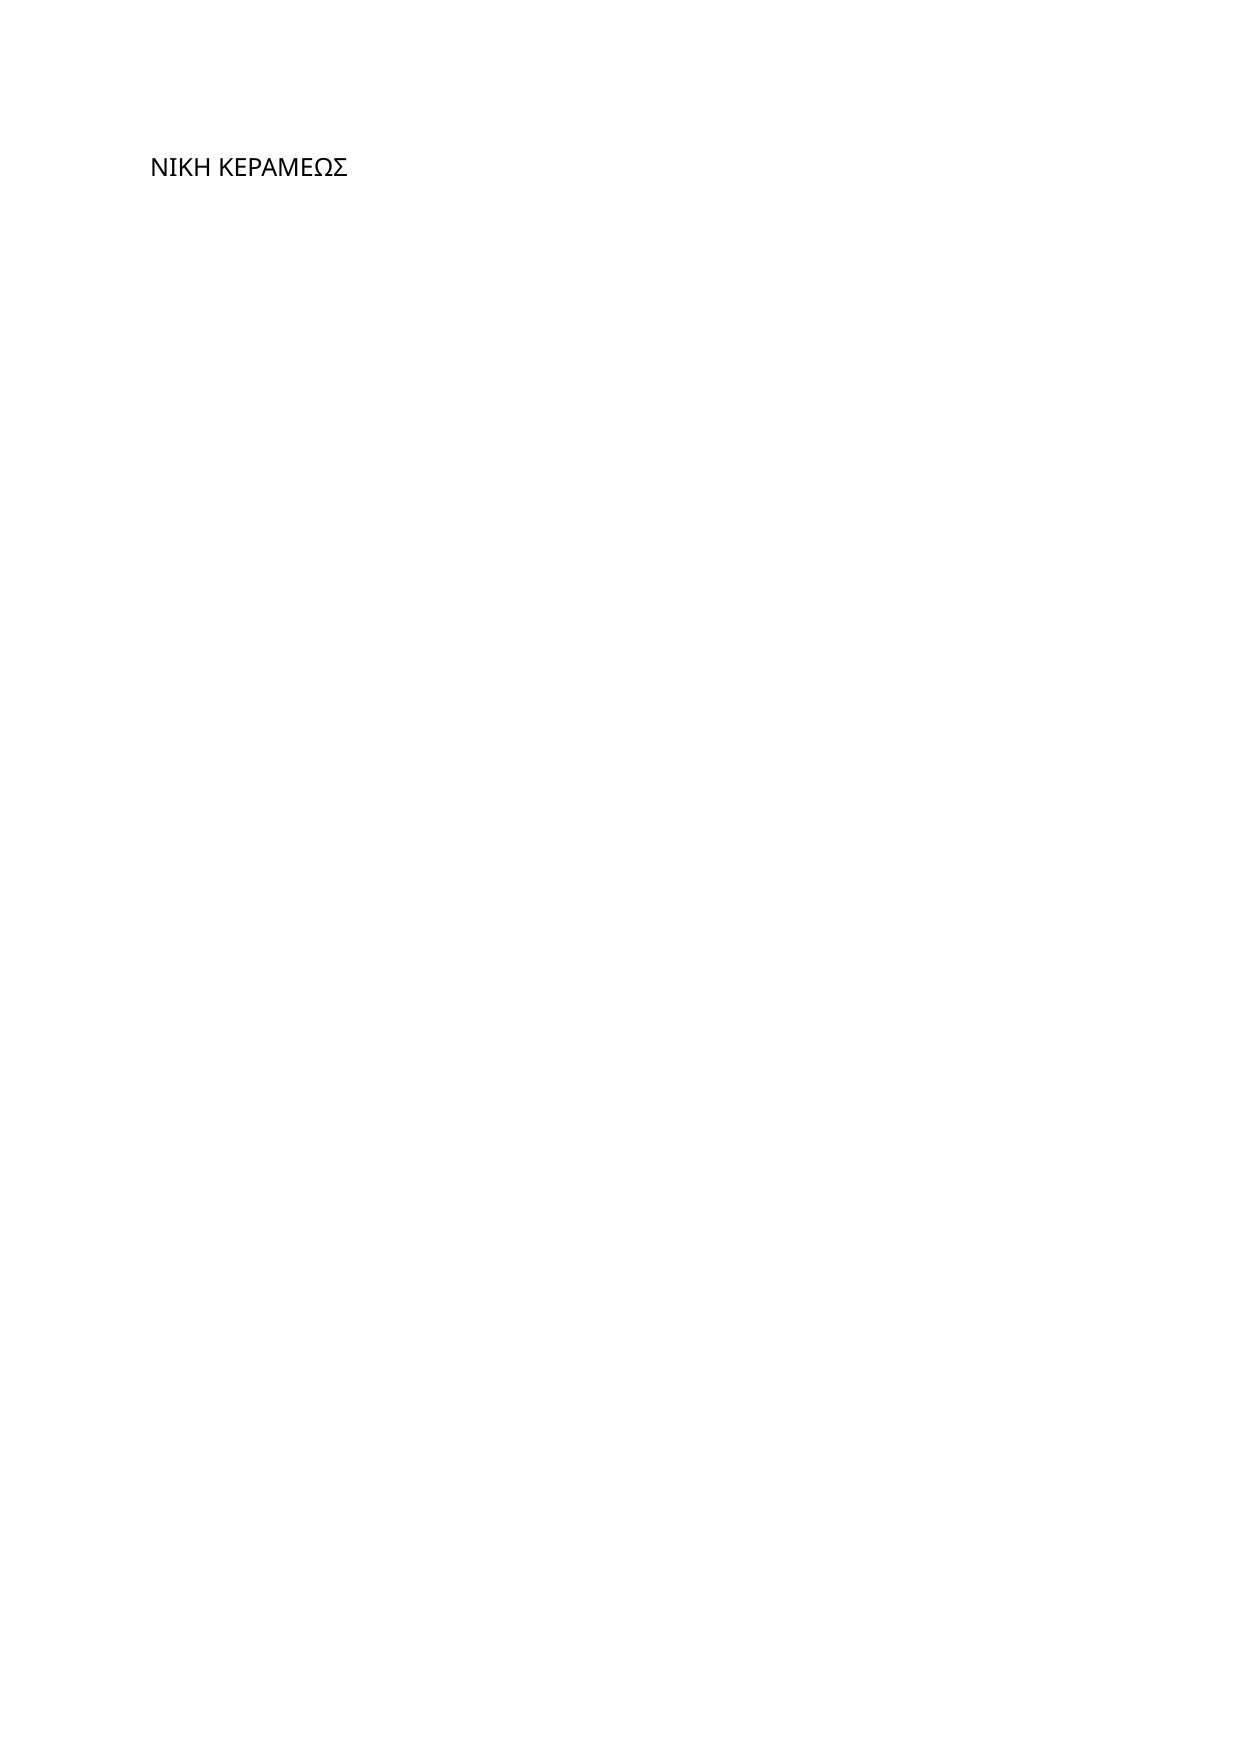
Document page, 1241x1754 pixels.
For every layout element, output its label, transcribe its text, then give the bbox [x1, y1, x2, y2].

text ΝΙΚΗ ΚΕΡΑΜΕΩΣ [150, 150, 1090, 184]
